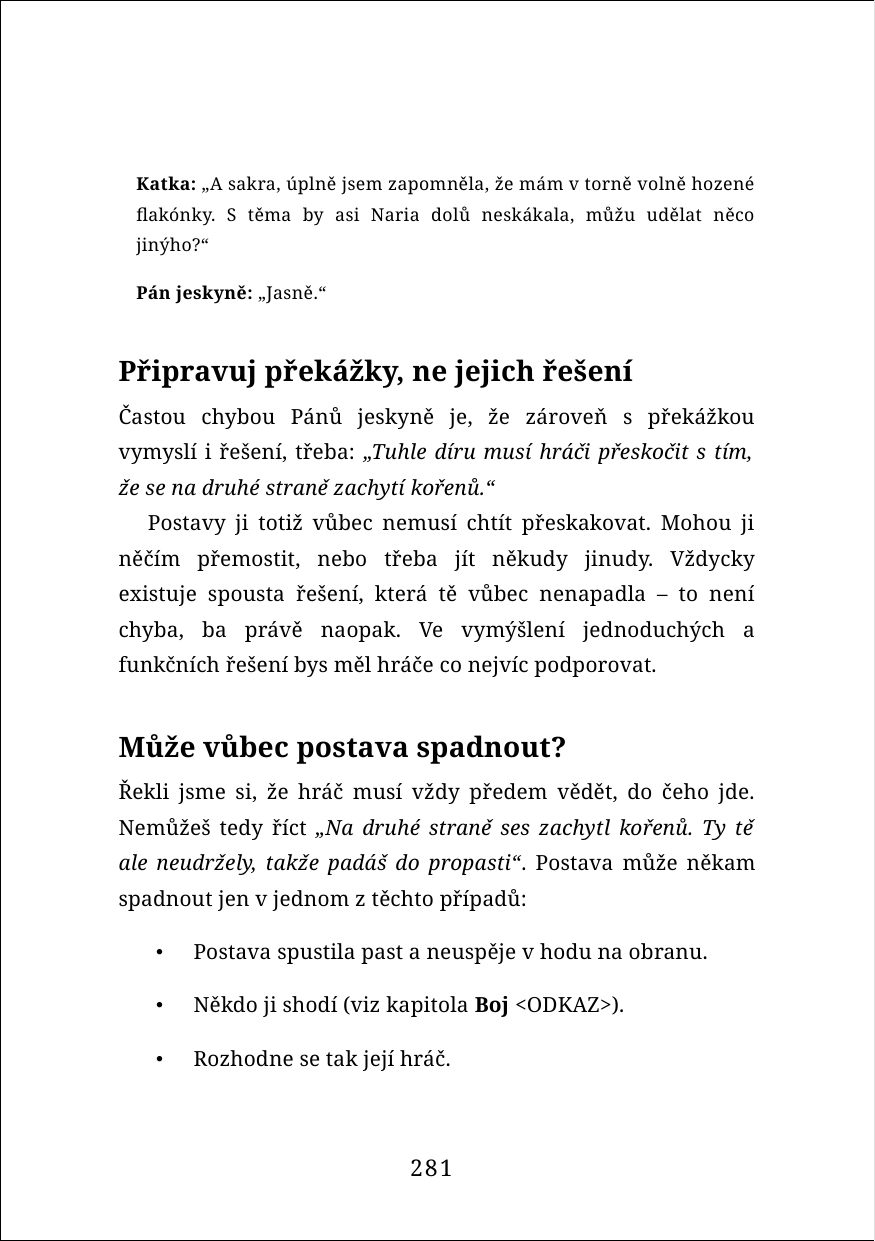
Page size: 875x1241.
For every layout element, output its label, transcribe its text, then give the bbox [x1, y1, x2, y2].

text Řekli jsme si, že hráč musí vždy předem vědět, do čeho jde. Nemůžeš tedy říct „Na druhé straně ses zachytl kořenů. Ty tě ale neudržely, takže padáš do propasti“. Postava může někam spadnout jen v jednom z těchto případů: [118, 777, 756, 912]
text Pán jeskyně: „Jasně.“ [136, 280, 756, 304]
list Rozhodne se tak její hráč. [156, 1044, 756, 1072]
list Někdo ji shodí (viz kapitola Boj <ODKAZ>). [156, 990, 756, 1019]
text Katka: „A sakra, úplně jsem zapomněla, že mám v torně volně hozené flakónky. S těma by asi Naria dolů neskákala, můžu udělat něco jinýho?“ [136, 172, 756, 256]
list Postava spustila past a neuspěje v hodu na obranu. [156, 937, 756, 966]
subtitle Připravuj překážky, ne jejich řešení [118, 352, 756, 390]
text Častou chybou Pánů jeskyně je, že zároveň s překážkou vymyslí i řešení, třeba: „Tuhle díru musí hráči přeskočit s tím, že se na druhé straně zachytí kořenů.“ Postavy ji totiž vůbec nemusí chtít přeskakovat. Mohou ji něčím přemostit, nebo třeba jít někudy jinudy. Vždycky existuje spousta řešení, která tě vůbec nenapadla – to není chyba, ba právě naopak. Ve vymýšlení jednoduchých a funkčních řešení bys měl hráče co nejvíc podporovat. [118, 402, 756, 679]
subtitle Může vůbec postava spadnout? [118, 727, 756, 766]
